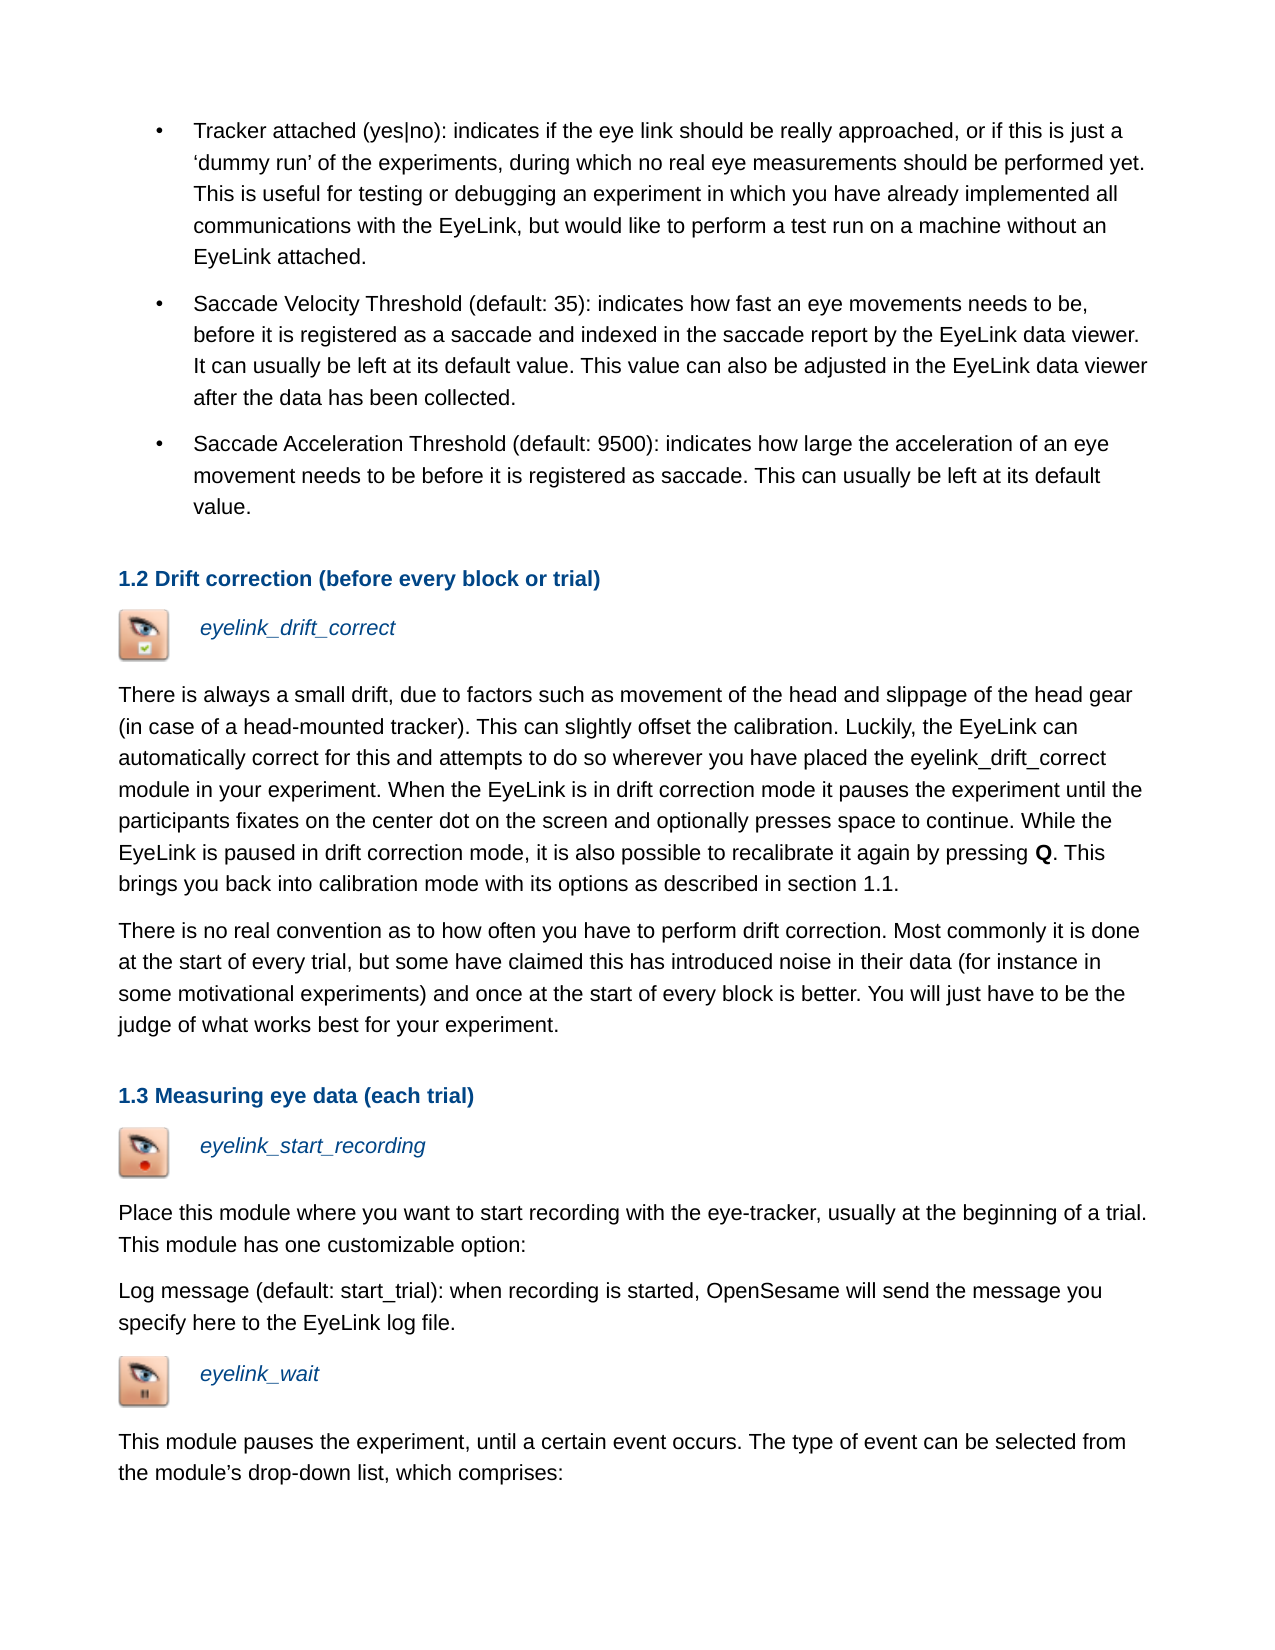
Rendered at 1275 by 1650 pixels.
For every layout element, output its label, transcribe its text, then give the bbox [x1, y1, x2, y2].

subtitle eyelink_wait [170, 1356, 1157, 1408]
subtitle eyelink_start_recording [170, 1127, 1157, 1179]
text Log message (default: start_trial): when recording is started, OpenSesame will send the message you specify here to the EyeLink log file. [118, 1278, 1157, 1335]
list Saccade Acceleration Threshold (default: 9500): indicates how large the acceleration of an eye movement needs to be before it is registered as saccade. This can usually be left at its default value. [156, 431, 1157, 519]
text There is no real convention as to how often you have to perform drift correction. Most commonly it is done at the start of every trial, but some have claimed this has introduced noise in their data (for instance in some motivational experiments) and once at the start of every block is better. You will just have to be the judge of what works best for your experiment. [118, 918, 1157, 1037]
text Place this module where you want to start recording with the eye-tracker, usually at the beginning of a trial. This module has one customizable option: [118, 1200, 1157, 1257]
subtitle 1.2 Drift correction (before every block or trial) [118, 566, 1157, 591]
picture [118, 1356, 170, 1408]
text This module pauses the experiment, until a certain event occurs. The type of event can be selected from the module’s drop-down list, which comprises: [118, 1429, 1157, 1486]
subtitle 1.3 Measuring eye data (each trial) [118, 1083, 1157, 1109]
list Tracker attached (yes|no): indicates if the eye link should be really approached, or if this is just a ‘dummy run’ of the experiments, during which no real eye measurements should be performed yet. This is useful for testing or debugging an experiment in which you have already implemented all communications with the EyeLink, but would like to perform a test run on a machine without an EyeLink attached. [156, 118, 1157, 269]
text There is always a small drift, due to factors such as movement of the head and slippage of the head gear (in case of a head-mounted tracker). This can slightly offset the calibration. Luckily, the EyeLink can automatically correct for this and attempts to do so wherever you have placed the eyelink_drift_correct module in your experiment. When the EyeLink is in drift correction mode it pauses the experiment until the participants fixates on the center dot on the screen and optionally presses space to continue. While the EyeLink is paused in drift correction mode, it is also possible to recalibrate it again by pressing Q. This brings you back into calibration mode with its options as described in section 1.1. [118, 682, 1157, 896]
picture [118, 609, 170, 662]
subtitle eyelink_drift_correct [170, 609, 1157, 661]
list Saccade Velocity Threshold (default: 35): indicates how fast an eye movements needs to be, before it is registered as a saccade and indexed in the saccade report by the EyeLink data viewer. It can usually be left at its default value. This value can also be adjusted in the EyeLink data viewer after the data has been collected. [156, 290, 1157, 410]
picture [118, 1127, 170, 1179]
